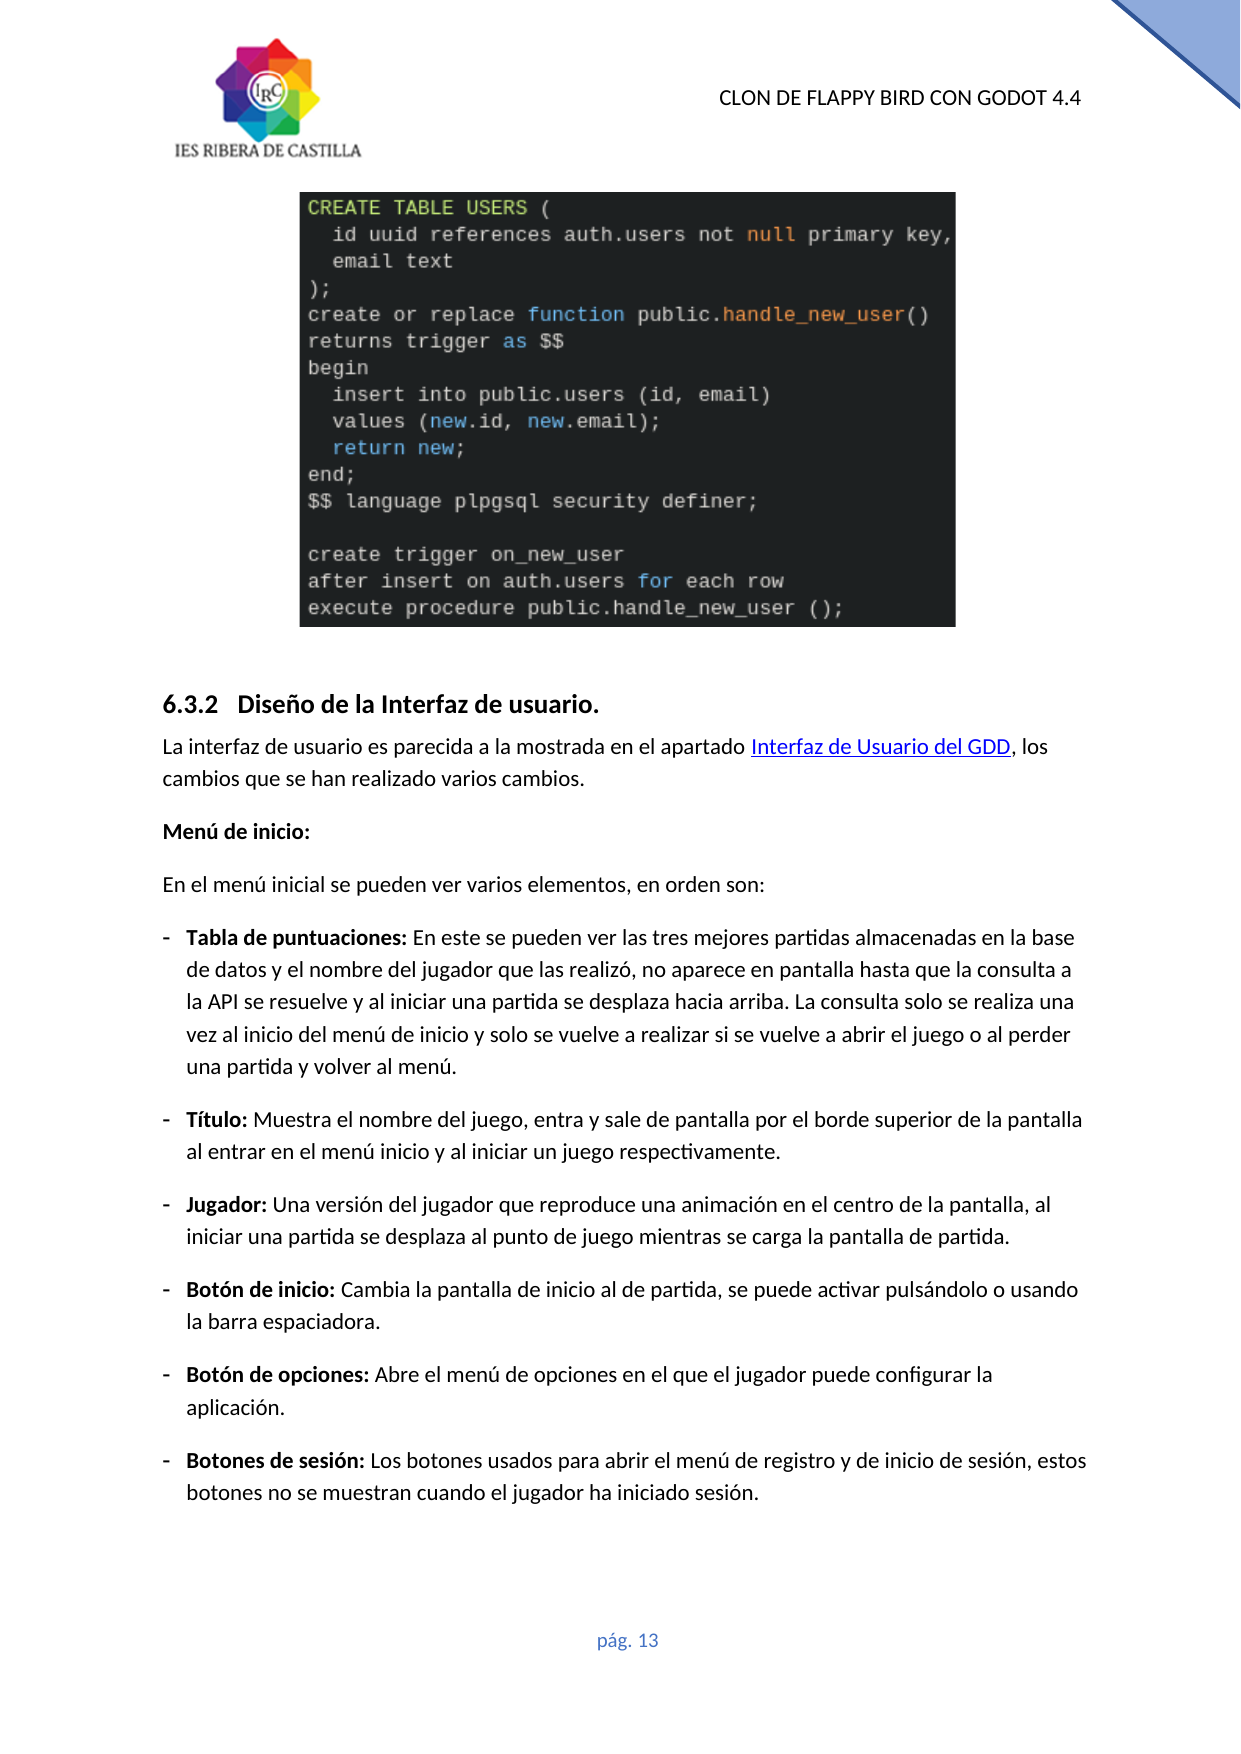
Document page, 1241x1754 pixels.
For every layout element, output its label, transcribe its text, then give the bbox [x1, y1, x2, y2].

list Tabla de puntuaciones: En este se pueden ver las tres mejores partidas almacenadas en la base de datos y el nombre del jugador que las realizó, no aparece en pantalla hasta que la consulta a la API se resuelve y al iniciar una partida se desplaza hacia arriba. La consulta solo se realiza una vez al inicio del menú de inicio y solo se vuelve a realizar si se vuelve a abrir el juego o al perder una partida y volver al menú. [162, 923, 1093, 1080]
picture [299, 192, 956, 627]
text La interfaz de usuario es parecida a la mostrada en el apartado Interfaz de Usuario del GDD, los cambios que se han realizado varios cambios. [162, 732, 1093, 792]
subtitle Diseño de la Interfaz de usuario. [162, 688, 1093, 721]
list Título: Muestra el nombre del juego, entra y sale de pantalla por el borde superior de la pantalla al entrar en el menú inicio y al iniciar un juego respectivamente. [162, 1105, 1093, 1165]
list Botón de inicio: Cambia la pantalla de inicio al de partida, se puede activar pulsándolo o usando la barra espaciadora. [162, 1275, 1093, 1336]
text En el menú inicial se pueden ver varios elementos, en orden son: [162, 870, 1093, 898]
picture [173, 29, 366, 164]
list Botón de opciones: Abre el menú de opciones en el que el jugador puede configurar la aplicación. [162, 1361, 1093, 1421]
text Menú de inicio: [162, 817, 1093, 845]
list Jugador: Una versión del jugador que reproduce una animación en el centro de la pantalla, al iniciar una partida se desplaza al punto de juego mientras se carga la pantalla de partida. [162, 1190, 1093, 1250]
list Botones de sesión: Los botones usados para abrir el menú de registro y de inicio de sesión, estos botones no se muestran cuando el jugador ha iniciado sesión. [162, 1446, 1093, 1506]
